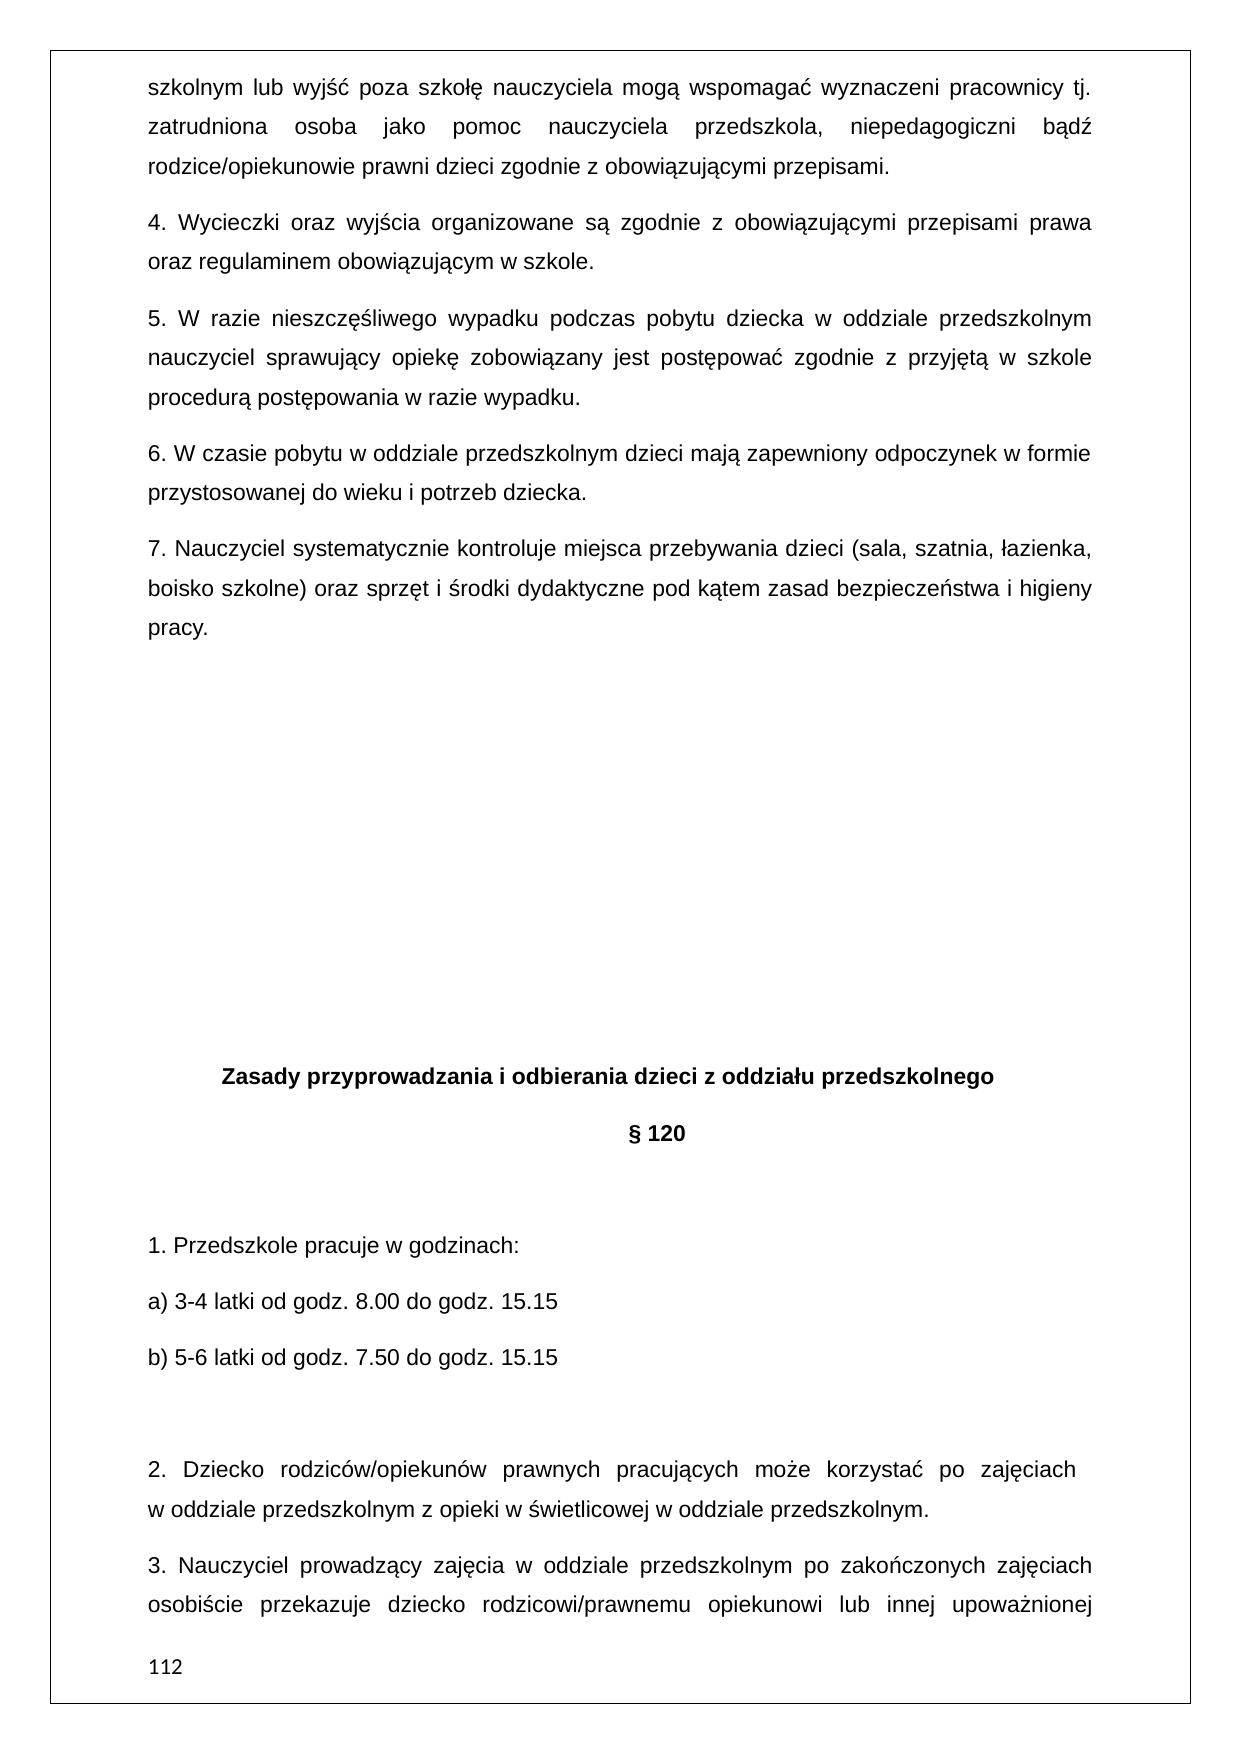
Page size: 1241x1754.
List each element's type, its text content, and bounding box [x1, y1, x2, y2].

text 5. W razie nieszczęśliwego wypadku podczas pobytu dziecka w oddziale przedszkolnym nauczyciel sprawujący opiekę zobowiązany jest postępować zgodnie z przyjętą w szkole procedurą postępowania w razie wypadku. [148, 304, 1092, 410]
text 3. Nauczyciel prowadzący zajęcia w oddziale przedszkolnym po zakończonych zajęciach osobiście przekazuje dziecko rodzicowi/prawnemu opiekunowi lub innej upoważnionej [148, 1552, 1092, 1618]
text a) 3-4 latki od godz. 8.00 do godz. 15.15 [148, 1288, 1092, 1314]
text 7. Nauczyciel systematycznie kontroluje miejsca przebywania dzieci (sala, szatnia, łazienka, boisko szkolne) oraz sprzęt i środki dydaktyczne pod kątem zasad bezpieczeństwa i higieny pracy. [148, 535, 1092, 641]
text 6. W czasie pobytu w oddziale przedszkolnym dzieci mają zapewniony odpoczynek w formie przystosowanej do wieku i potrzeb dziecka. [148, 439, 1092, 505]
text b) 5-6 latki od godz. 7.50 do godz. 15.15 [148, 1344, 1092, 1370]
text Zasady przyprowadzania i odbierania dzieci z oddziału przedszkolnego [148, 1063, 1092, 1090]
text 2. Dziecko rodziców/opiekunów prawnych pracujących może korzystać po zajęciach w oddziale przedszkolnym z opieki w świetlicowej w oddziale przedszkolnym. [148, 1456, 1092, 1522]
text szkolnym lub wyjść poza szkołę nauczyciela mogą wspomagać wyznaczeni pracownicy tj. zatrudniona osoba jako pomoc nauczyciela przedszkola, niepedagogiczni bądź rodzice/opiekunowie prawni dzieci zgodnie z obowiązującymi przepisami. [148, 74, 1092, 179]
text § 120 [148, 1119, 1092, 1146]
text 1. Przedszkole pracuje w godzinach: [148, 1232, 1092, 1258]
text 4. Wycieczki oraz wyjścia organizowane są zgodnie z obowiązującymi przepisami prawa oraz regulaminem obowiązującym w szkole. [148, 209, 1092, 275]
